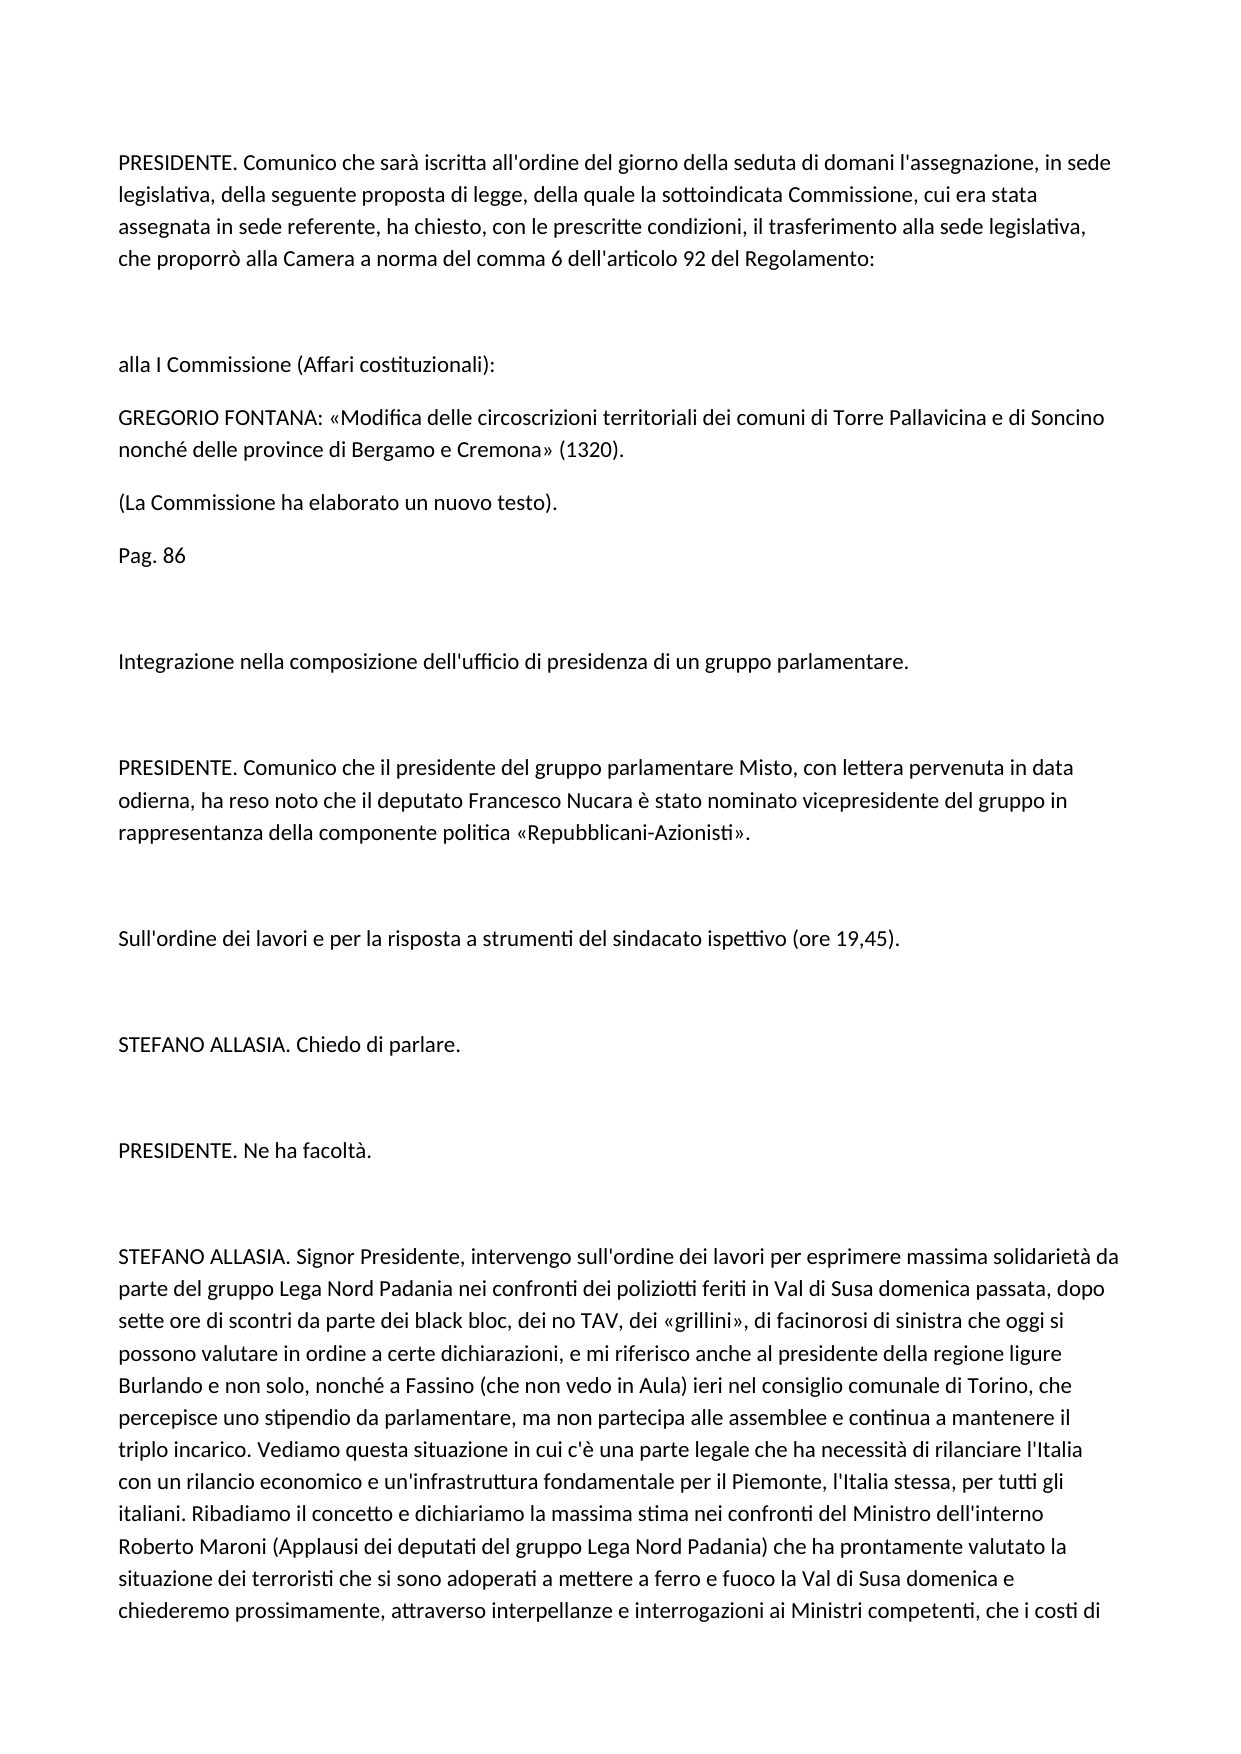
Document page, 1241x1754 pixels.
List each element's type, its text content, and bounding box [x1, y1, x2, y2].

text alla I Commissione (Affari costituzionali): [118, 350, 1122, 378]
text STEFANO ALLASIA. Signor Presidente, intervengo sull'ordine dei lavori per esprimere massima solidarietà da parte del gruppo Lega Nord Padania nei confronti dei poliziotti feriti in Val di Susa domenica passata, dopo sette ore di scontri da parte dei black bloc, dei no TAV, dei «grillini», di facinorosi di sinistra che oggi si possono valutare in ordine a certe dichiarazioni, e mi riferisco anche al presidente della regione ligure Burlando e non solo, nonché a Fassino (che non vedo in Aula) ieri nel consiglio comunale di Torino, che percepisce uno stipendio da parlamentare, ma non partecipa alle assemblee e continua a mantenere il triplo incarico. Vediamo questa situazione in cui c'è una parte legale che ha necessità di rilanciare l'Italia con un rilancio economico e un'infrastruttura fondamentale per il Piemonte, l'Italia stessa, per tutti gli italiani. Ribadiamo il concetto e dichiariamo la massima stima nei confronti del Ministro dell'interno Roberto Maroni (Applausi dei deputati del gruppo Lega Nord Padania) che ha prontamente valutato la situazione dei terroristi che si sono adoperati a mettere a ferro e fuoco la Val di Susa domenica e chiederemo prossimamente, attraverso interpellanze e interrogazioni ai Ministri competenti, che i costi di [118, 1242, 1122, 1624]
text STEFANO ALLASIA. Chiedo di parlare. [118, 1030, 1122, 1058]
text PRESIDENTE. Comunico che il presidente del gruppo parlamentare Misto, con lettera pervenuta in data odierna, ha reso noto che il deputato Francesco Nucara è stato nominato vicepresidente del gruppo in rappresentanza della componente politica «Repubblicani-Azionisti». [118, 753, 1122, 846]
text (La Commissione ha elaborato un nuovo testo). [118, 488, 1122, 516]
text Sull'ordine dei lavori e per la risposta a strumenti del sindacato ispettivo (ore 19,45). [118, 924, 1122, 952]
text Integrazione nella composizione dell'ufficio di presidenza di un gruppo parlamentare. [118, 647, 1122, 676]
text PRESIDENTE. Ne ha facoltà. [118, 1136, 1122, 1164]
text Pag. 86 [118, 541, 1122, 569]
text PRESIDENTE. Comunico che sarà iscritta all'ordine del giorno della seduta di domani l'assegnazione, in sede legislativa, della seguente proposta di legge, della quale la sottoindicata Commissione, cui era stata assegnata in sede referente, ha chiesto, con le prescritte condizioni, il trasferimento alla sede legislativa, che proporrò alla Camera a norma del comma 6 dell'articolo 92 del Regolamento: [118, 148, 1122, 272]
text GREGORIO FONTANA: «Modifica delle circoscrizioni territoriali dei comuni di Torre Pallavicina e di Soncino nonché delle province di Bergamo e Cremona» (1320). [118, 403, 1122, 463]
